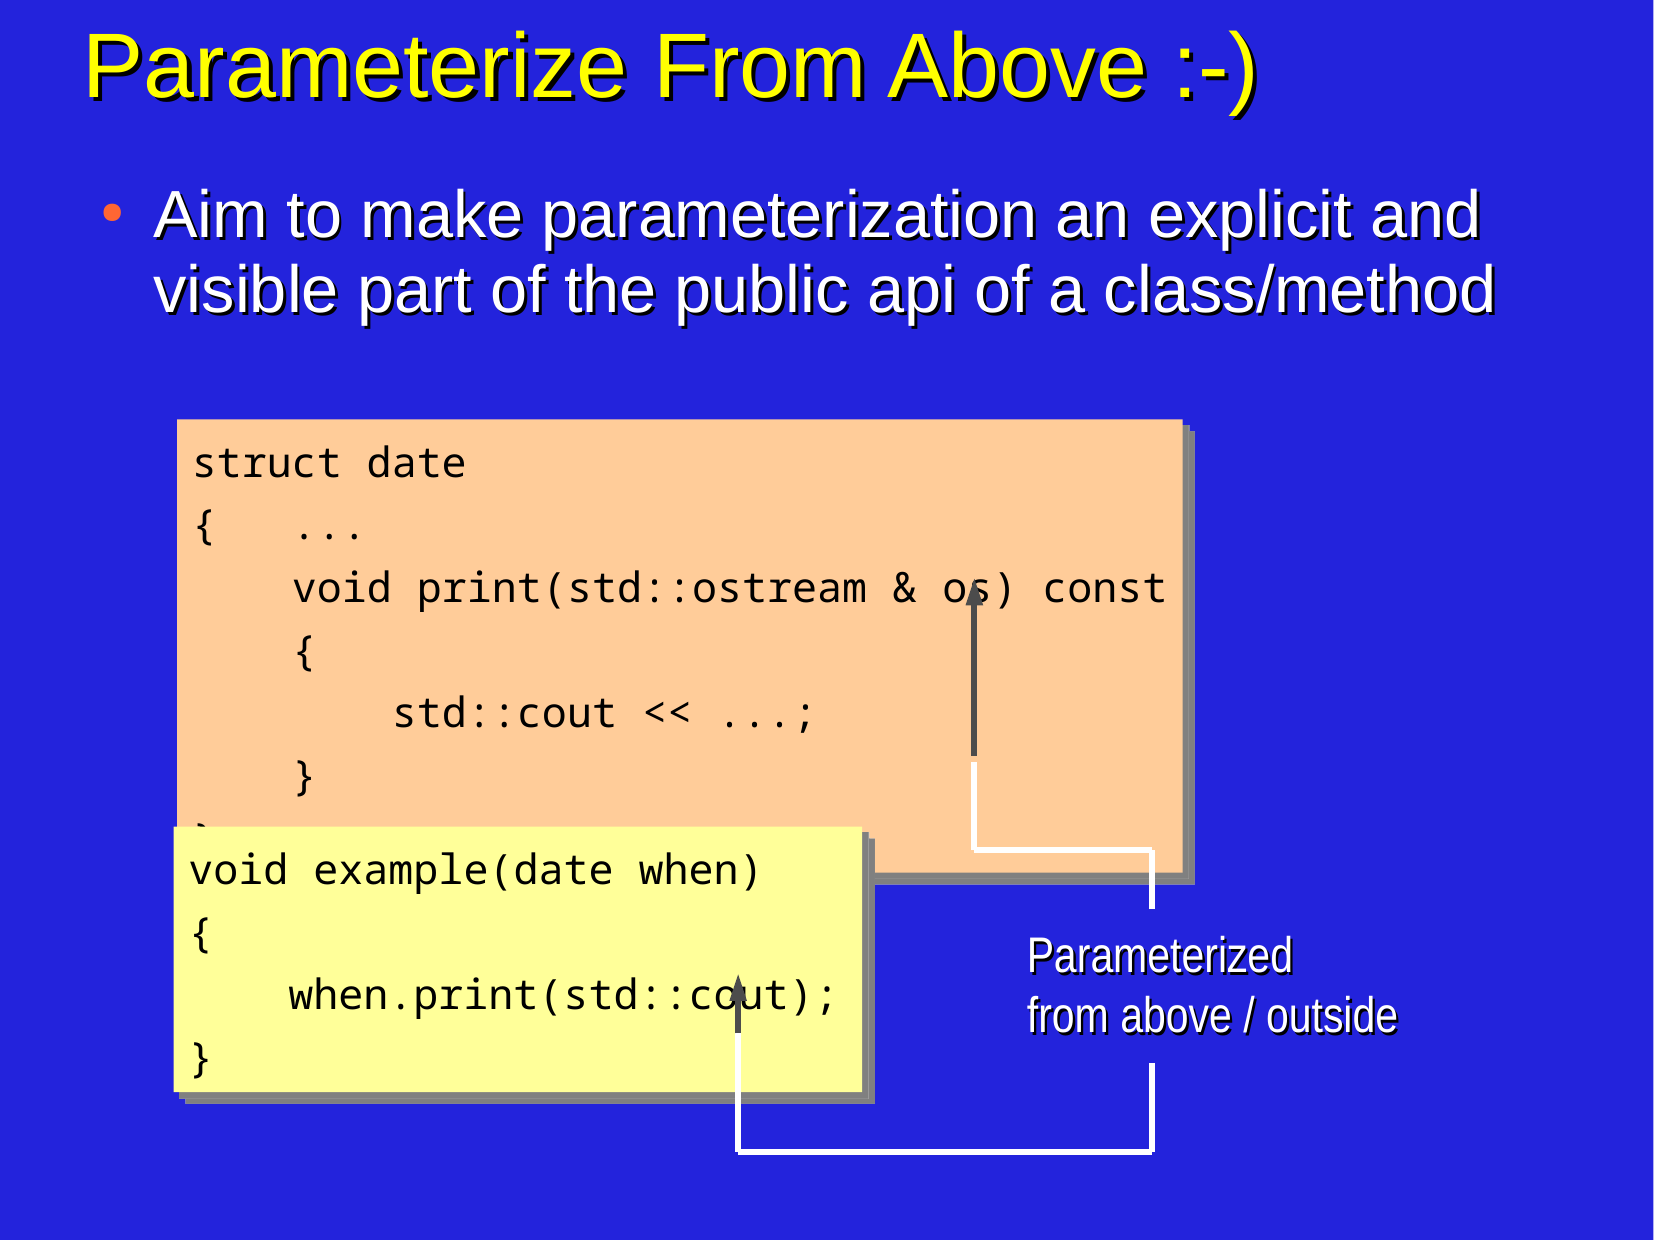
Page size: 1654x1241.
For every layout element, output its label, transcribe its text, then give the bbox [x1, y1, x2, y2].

title Parameterize From Above :-) [82, 2, 1571, 130]
text_box struct date { ... void print(std::ostream & os) const { std::cout << ...; } }; [177, 419, 1183, 873]
list Aim to make parameterization an explicit and visible part of the public api of a class/method [82, 177, 1571, 1182]
text_box void example(date when) { when.print(std::cout); } [173, 826, 863, 1093]
text_box Parameterized from above / outside [1012, 915, 1595, 1051]
